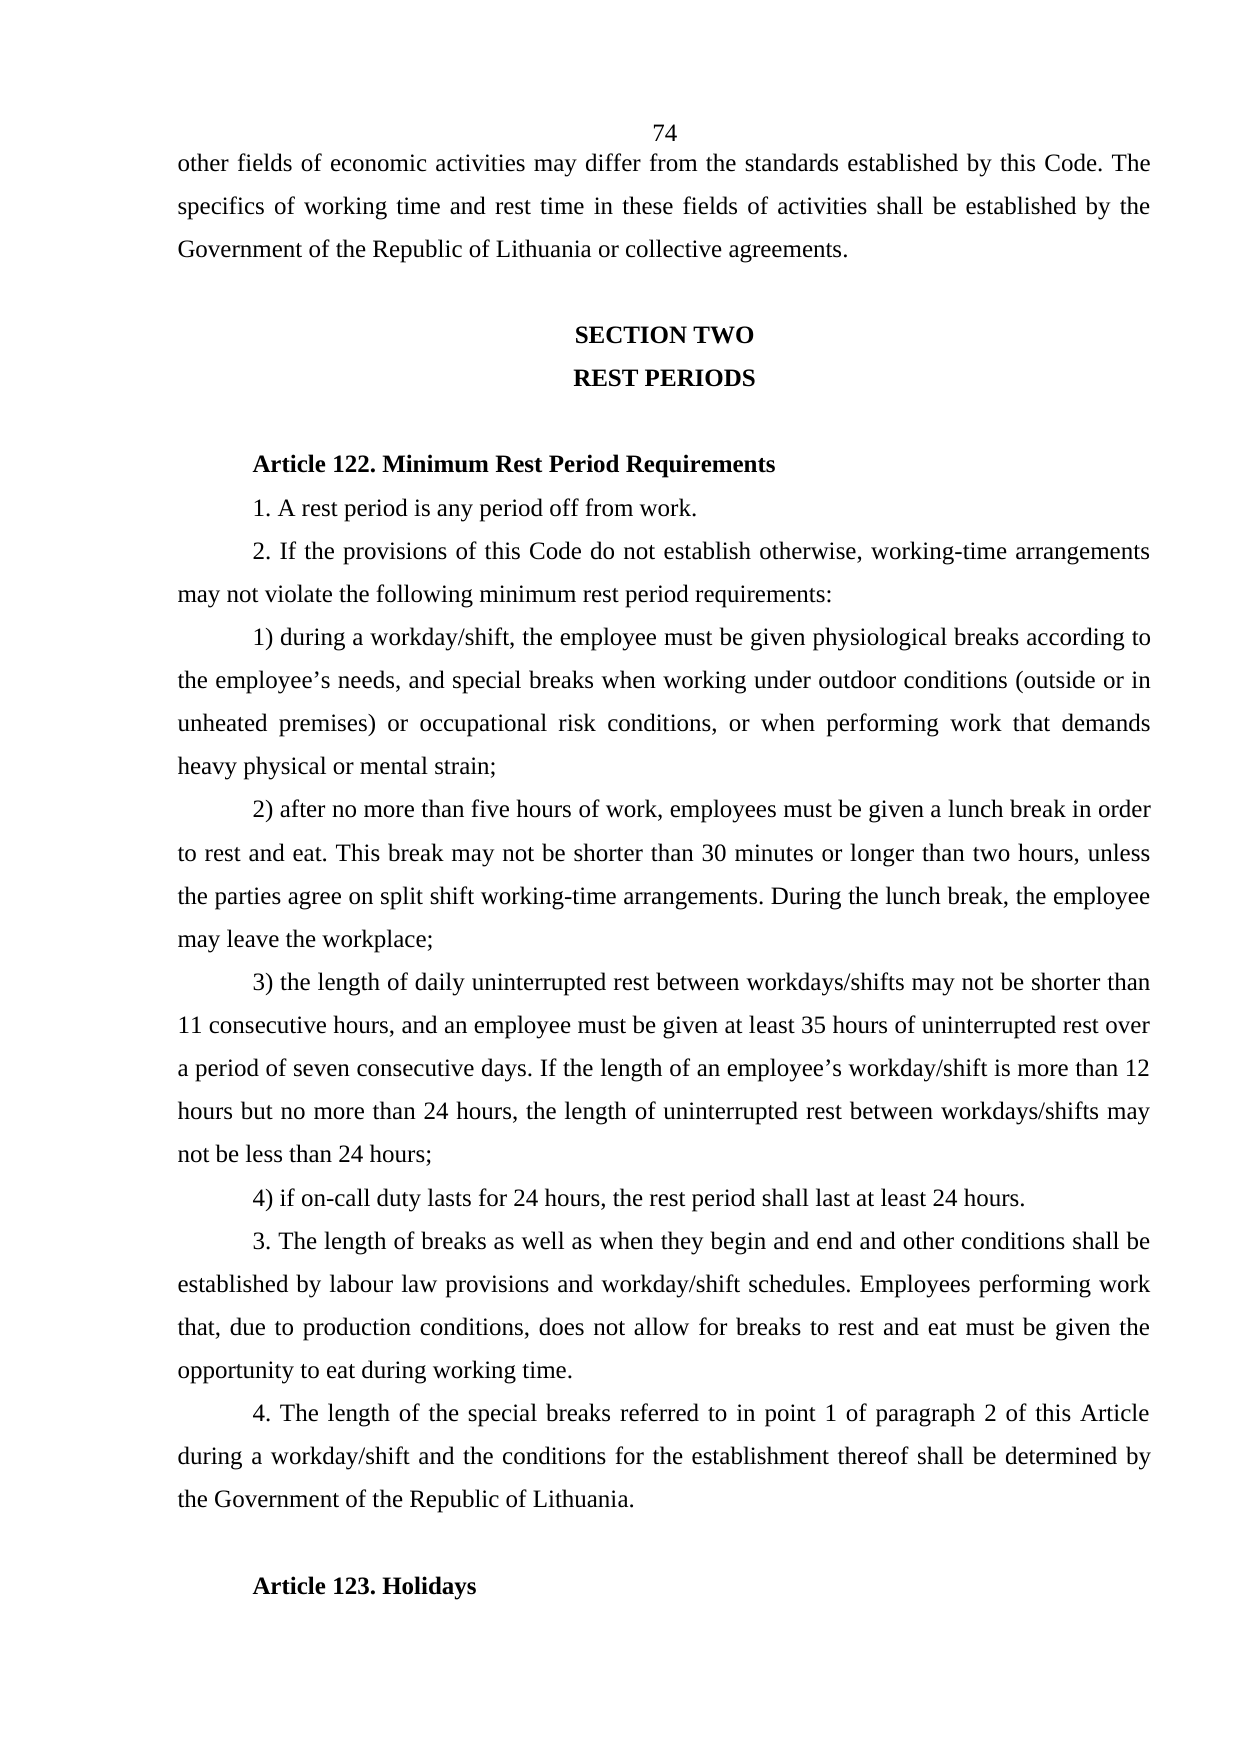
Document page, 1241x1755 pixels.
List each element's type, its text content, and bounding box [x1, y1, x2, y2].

text Article 122. Minimum Rest Period Requirements [177, 449, 1152, 478]
text 2) after no more than five hours of work, employees must be given a lunch break in order to rest and eat. This break may not be shorter than 30 minutes or longer than two hours, unless the parties agree on split shift working-time arrangements. During the lunch break, the employee may leave the workplace; [177, 794, 1152, 953]
text Article 123. Holidays [177, 1571, 1152, 1599]
text 2. If the provisions of this Code do not establish otherwise, working-time arrangements may not violate the following minimum rest period requirements: [177, 536, 1152, 608]
text other fields of economic activities may differ from the standards established by this Code. The specifics of working time and rest time in these fields of activities shall be established by the Government of the Republic of Lithuania or collective agreements. [177, 148, 1152, 263]
text SECTION TWO [177, 320, 1152, 349]
text 4) if on-call duty lasts for 24 hours, the rest period shall last at least 24 hours. [177, 1183, 1152, 1211]
text 3. The length of breaks as well as when they begin and end and other conditions shall be established by labour law provisions and workday/shift schedules. Employees performing work that, due to production conditions, does not allow for breaks to rest and eat must be given the opportunity to eat during working time. [177, 1226, 1152, 1384]
text 4. The length of the special breaks referred to in point 1 of paragraph 2 of this Article during a workday/shift and the conditions for the establishment thereof shall be determined by the Government of the Republic of Lithuania. [177, 1398, 1152, 1513]
text 3) the length of daily uninterrupted rest between workdays/shifts may not be shorter than 11 consecutive hours, and an employee must be given at least 35 hours of uninterrupted rest over a period of seven consecutive days. If the length of an employee’s workday/shift is more than 12 hours but no more than 24 hours, the length of uninterrupted rest between workdays/shifts may not be less than 24 hours; [177, 967, 1152, 1168]
text 1. A rest period is any period off from work. [177, 493, 1152, 521]
text 1) during a workday/shift, the employee must be given physiological breaks according to the employee’s needs, and special breaks when working under outdoor conditions (outside or in unheated premises) or occupational risk conditions, or when performing work that demands heavy physical or mental strain; [177, 622, 1152, 780]
text REST PERIODS [177, 363, 1152, 392]
